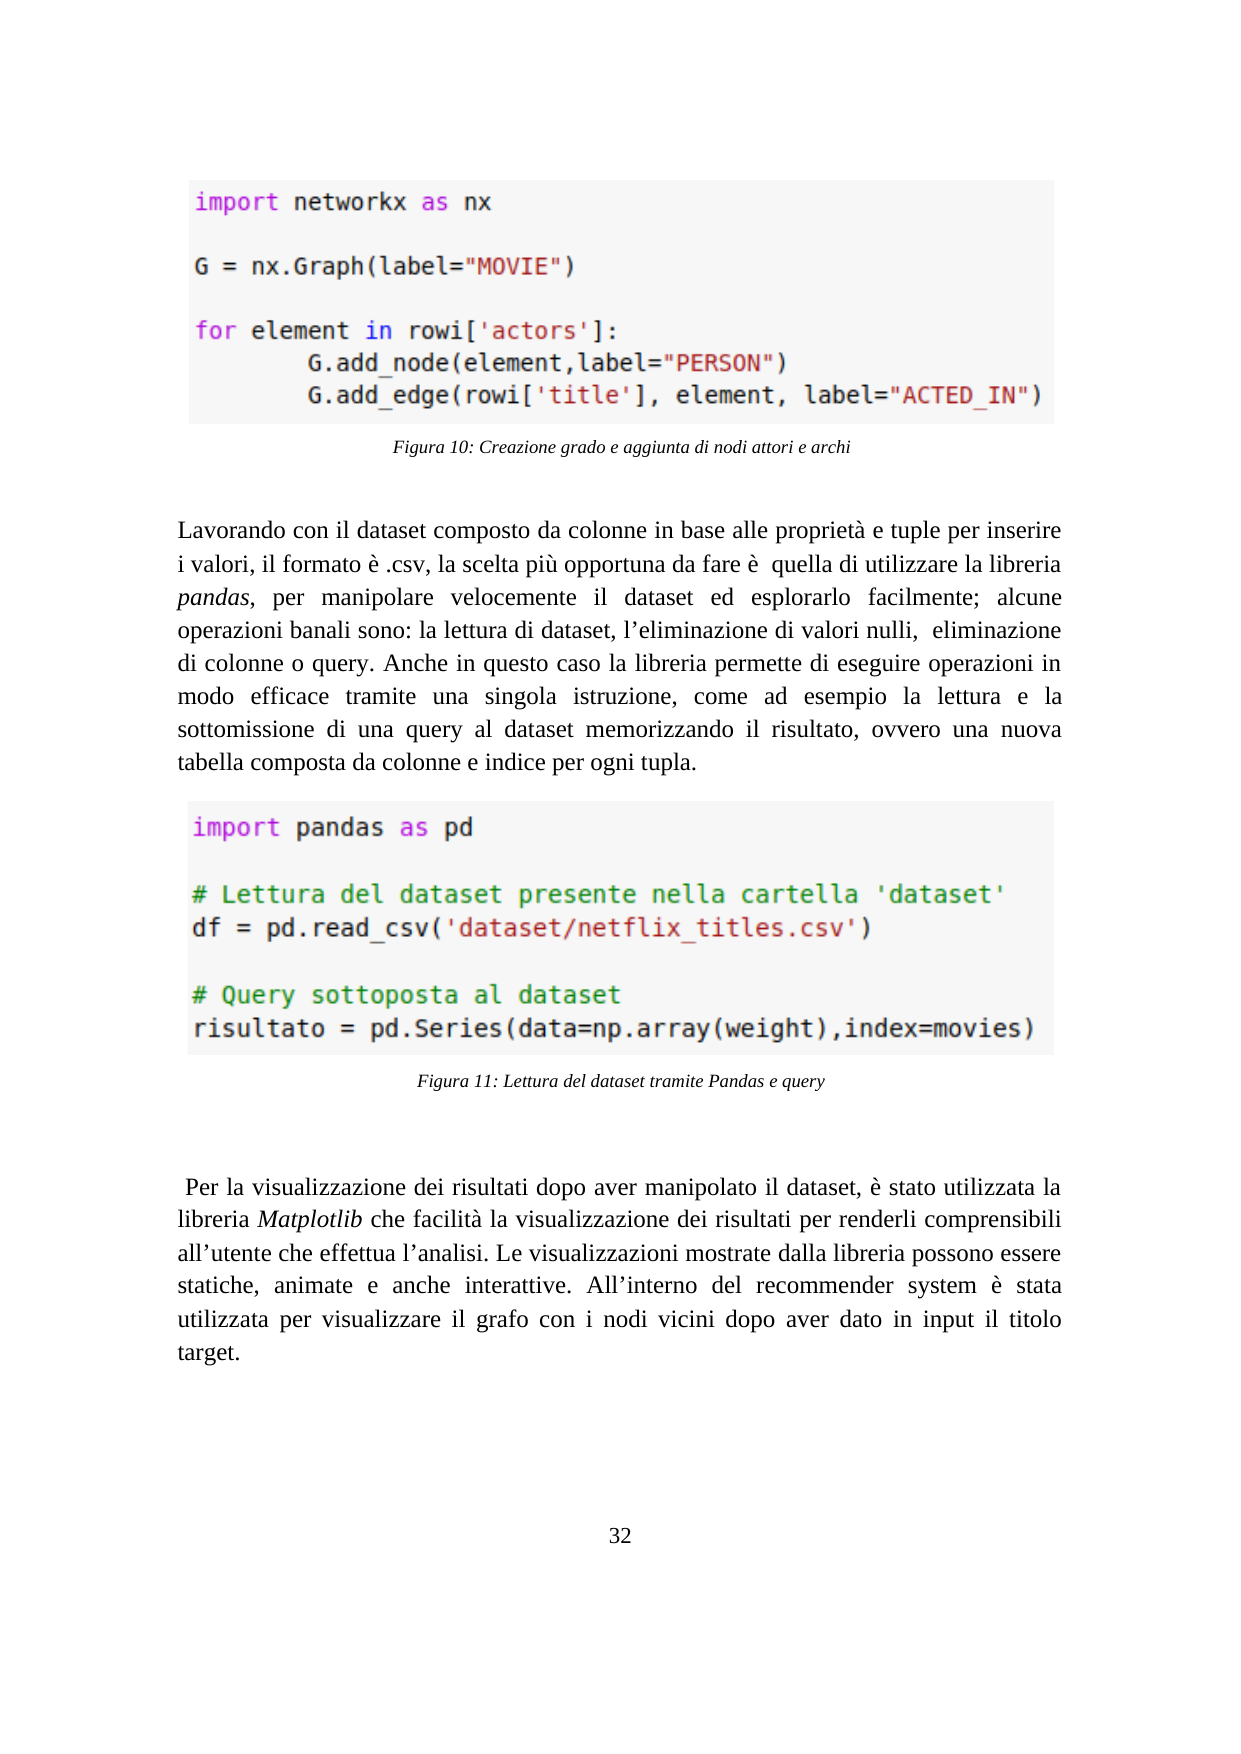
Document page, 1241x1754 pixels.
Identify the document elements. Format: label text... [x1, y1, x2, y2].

text Figura 11: Lettura del dataset tramite Pandas e query [183, 1055, 1058, 1092]
picture [188, 180, 1055, 424]
text Per la visualizzazione dei risultati dopo aver manipolato il dataset, è stato utilizzata la libreria Matplotlib che facilità la visualizzazione dei risultati per renderli comprensibili all’utente che effettua l’analisi. Le visualizzazioni mostrate dalla libreria possono essere statiche, animate e anche interattive. All’interno del recommender system è stata utilizzata per visualizzare il grafo con i nodi vicini dopo aver dato in input il titolo target. [177, 1172, 1063, 1365]
text Lavorando con il dataset composto da colonne in base alle proprietà e tuple per inserire i valori, il formato è .csv, la scelta più opportuna da fare è quella di utilizzare la libreria pandas, per manipolare velocemente il dataset ed esplorarlo facilmente; alcune operazioni banali sono: la lettura di dataset, l’eliminazione di valori nulli, eliminazione di colonne o query. Anche in questo caso la libreria permette di eseguire operazioni in modo efficace tramite una singola istruzione, come ad esempio la lettura e la sottomissione di una query al dataset memorizzando il risultato, ovvero una nuova tabella composta da colonne e indice per ogni tupla. [177, 516, 1063, 776]
picture [187, 801, 1054, 1055]
text Figura 10: Creazione grado e aggiunta di nodi attori e archi [184, 424, 1059, 457]
